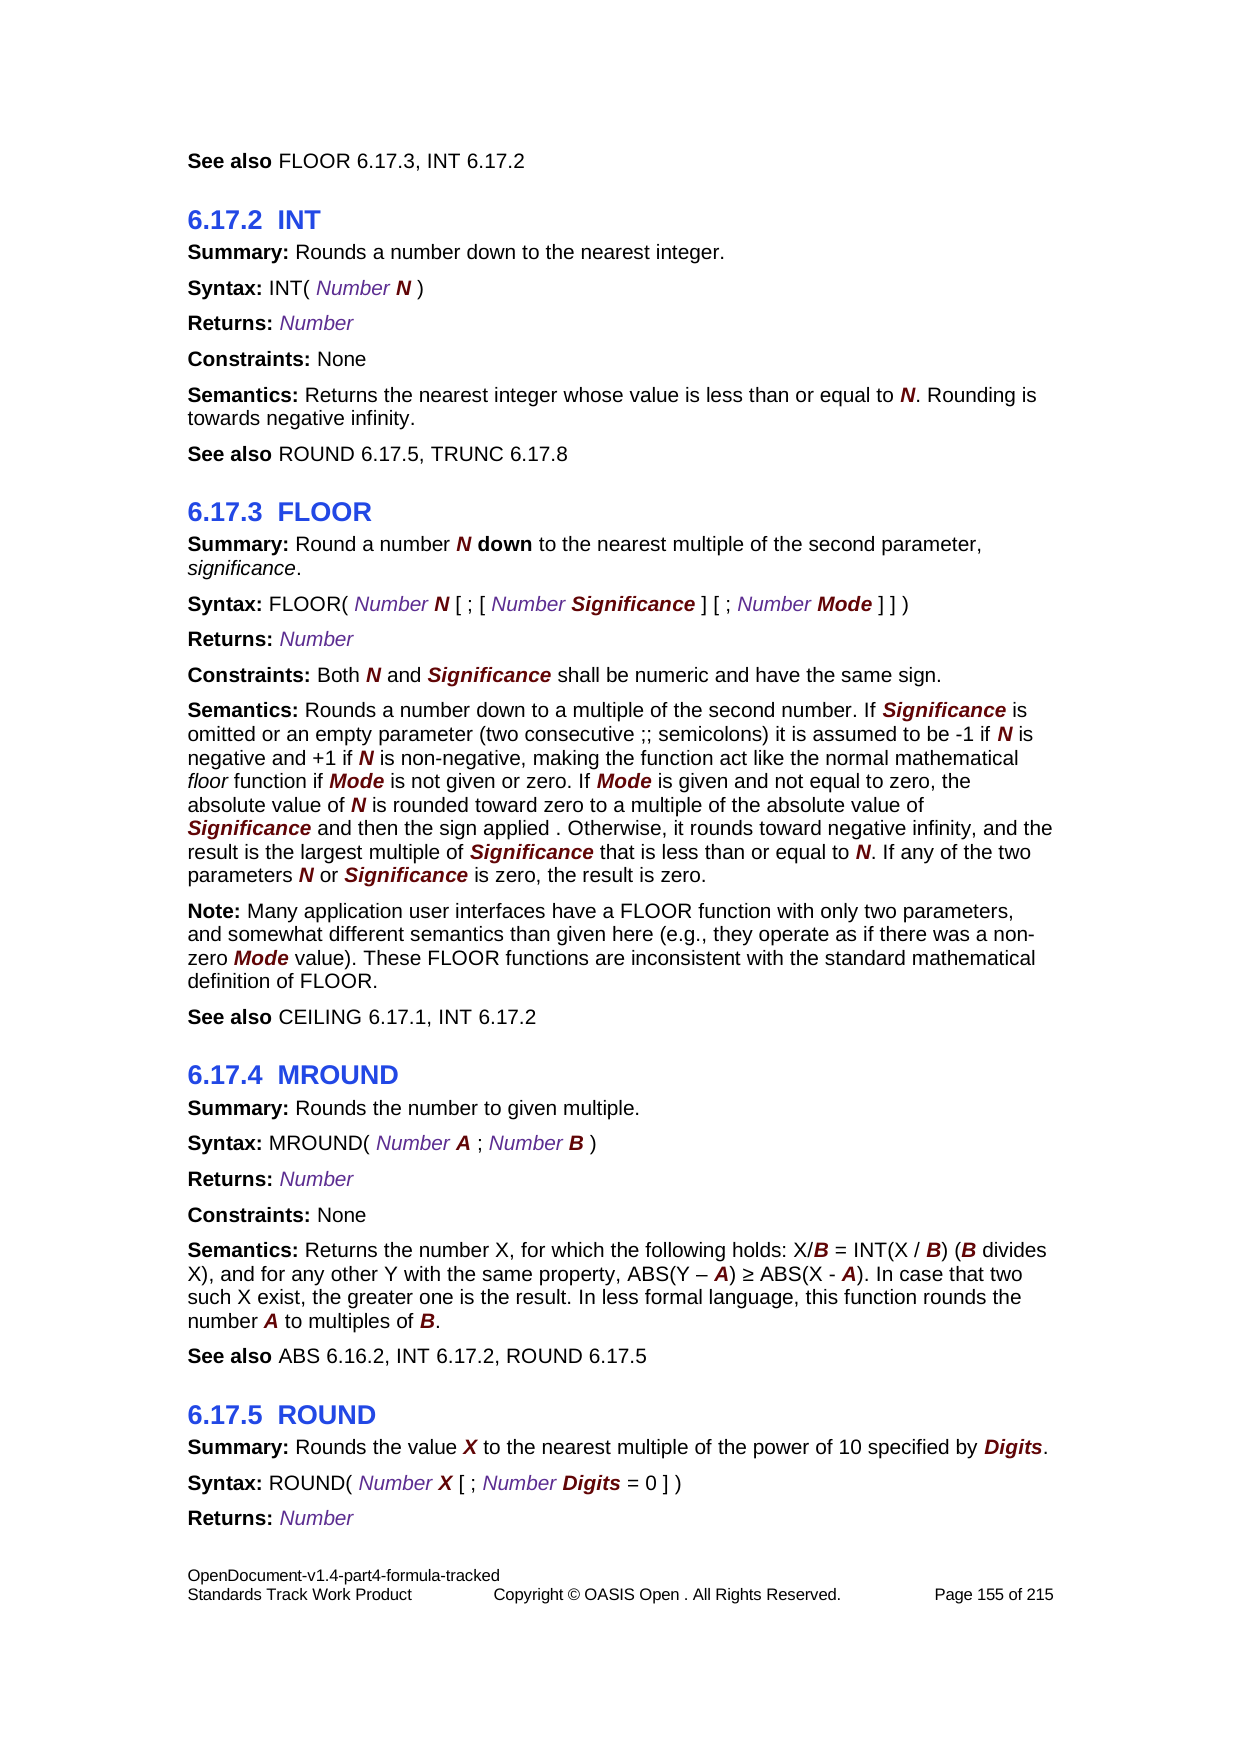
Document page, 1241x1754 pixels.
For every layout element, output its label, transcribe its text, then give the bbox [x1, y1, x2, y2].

text Syntax: FLOOR( Number N [ ; [ Number Significance ] [ ; Number Mode ] ] ) [187, 592, 1053, 616]
text Returns: Number [187, 1507, 1053, 1530]
subtitle INT [187, 204, 1053, 234]
text Constraints: None [187, 1203, 1053, 1227]
text Constraints: Both N and Significance shall be numeric and have the same sign. [187, 663, 1053, 687]
text Note: Many application user interfaces have a FLOOR function with only two parameters, and somewhat different semantics than given here (e.g., they operate as if there was a non-zero Mode value). These FLOOR functions are inconsistent with the standard mathematical definition of FLOOR. [187, 899, 1053, 993]
text Syntax: ROUND( Number X [ ; Number Digits = 0 ] ) [187, 1471, 1053, 1495]
text Summary: Rounds the value X to the nearest multiple of the power of 10 specified by Digits. [187, 1436, 1053, 1459]
text Returns: Number [187, 1167, 1053, 1191]
text Syntax: INT( Number N ) [187, 276, 1053, 300]
text Semantics: Rounds a number down to a multiple of the second number. If Significance is omitted or an empty parameter (two consecutive ;; semicolons) it is assumed to be -1 if N is negative and +1 if N is non-negative, making the function act like the normal mathematical floor function if Mode is not given or zero. If Mode is given and not equal to zero, the absolute value of N is rounded toward zero to a multiple of the absolute value of Significance and then the sign applied . Otherwise, it rounds toward negative infinity, and the result is the largest multiple of Significance that is less than or equal to N. If any of the two parameters N or Significance is zero, the result is zero. [187, 699, 1053, 887]
text Summary: Round a number N down to the nearest multiple of the second parameter, significance. [187, 533, 1053, 580]
subtitle MROUND [187, 1060, 1053, 1090]
text Summary: Rounds a number down to the nearest integer. [187, 241, 1053, 264]
subtitle FLOOR [187, 497, 1053, 527]
text Semantics: Returns the nearest integer whose value is less than or equal to N. Rounding is towards negative infinity. [187, 383, 1053, 430]
text Constraints: None [187, 347, 1053, 371]
text See also ABS 6.16.2, INT 6.17.2, ROUND 6.17.5 [187, 1345, 1053, 1368]
text See also CEILING 6.17.1, INT 6.17.2 [187, 1006, 1053, 1029]
text See also ROUND 6.17.5, TRUNC 6.17.8 [187, 442, 1053, 466]
text Semantics: Returns the number X, for which the following holds: X/B = INT(X / B) (B divides X), and for any other Y with the same property, ABS(Y – A) ≥ ABS(X - A). In case that two such X exist, the greater one is the result. In less formal language, this function rounds the number A to multiples of B. [187, 1239, 1053, 1333]
subtitle ROUND [187, 1399, 1053, 1429]
text Summary: Rounds the number to given multiple. [187, 1096, 1053, 1120]
text Returns: Number [187, 312, 1053, 335]
text Syntax: MROUND( Number A ; Number B ) [187, 1132, 1053, 1155]
text Returns: Number [187, 628, 1053, 651]
text See also FLOOR 6.17.3, INT 6.17.2 [187, 150, 1053, 173]
